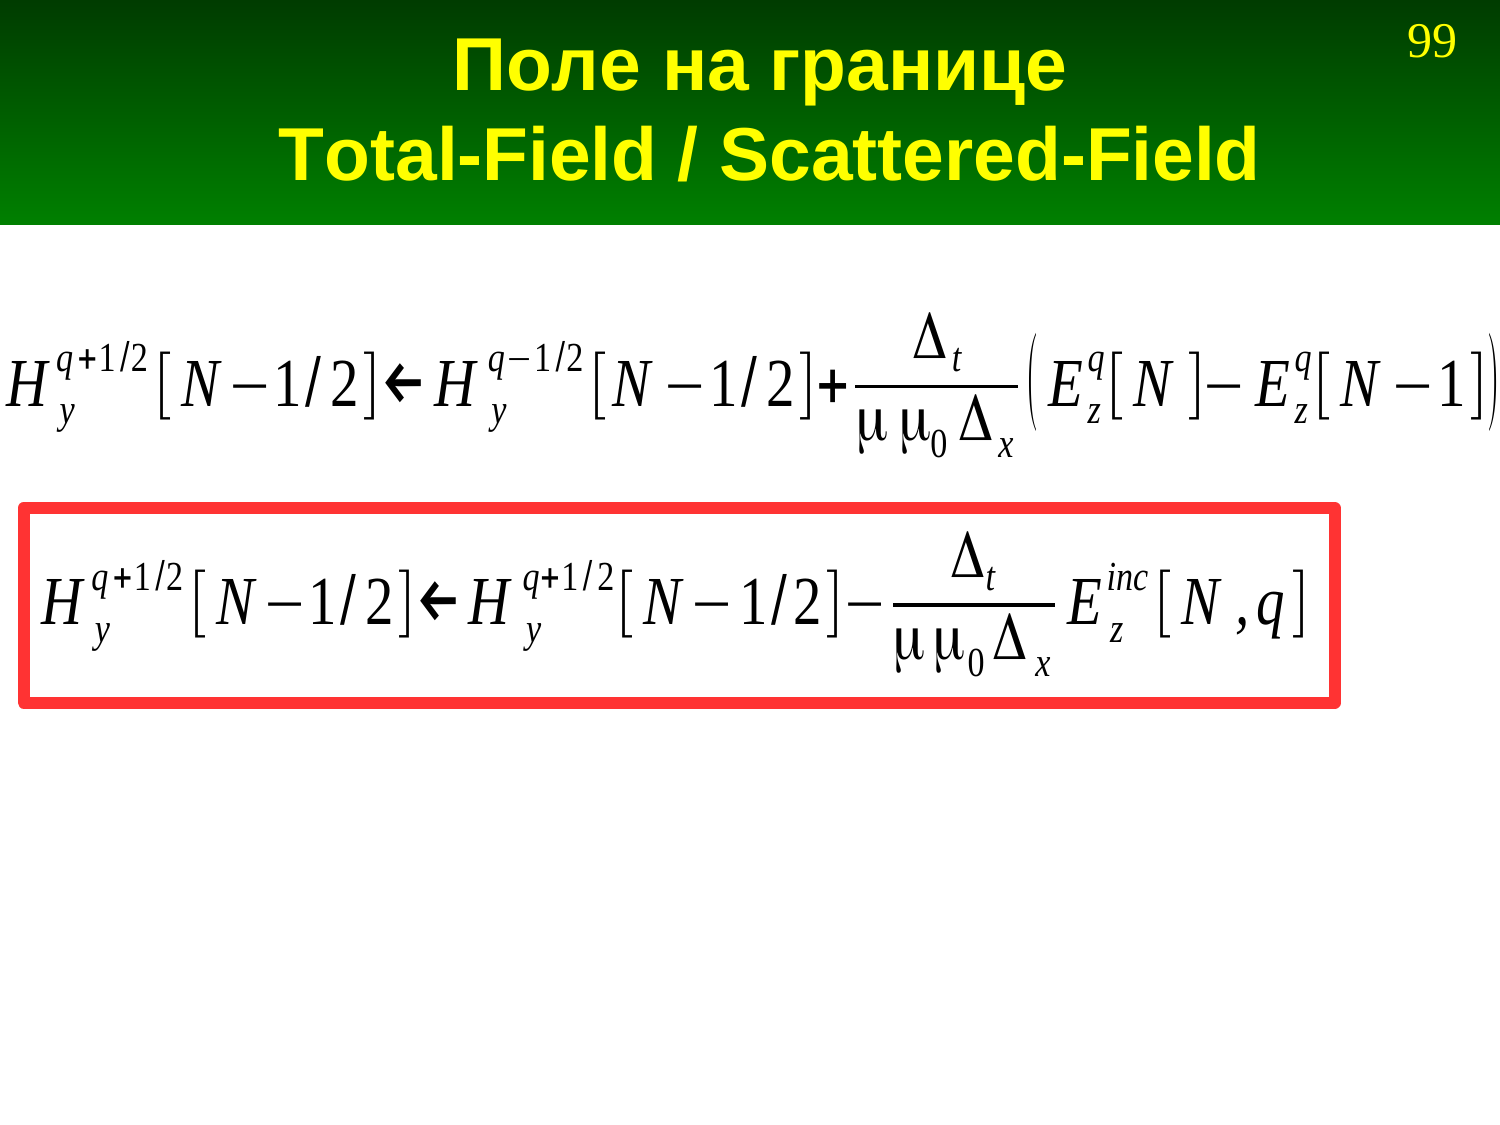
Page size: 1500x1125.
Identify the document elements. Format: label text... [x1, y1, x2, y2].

chart [0, 307, 1500, 467]
title Поле на границе Total-Field / Scattered-Field [100, 7, 1441, 204]
chart [30, 525, 1322, 686]
